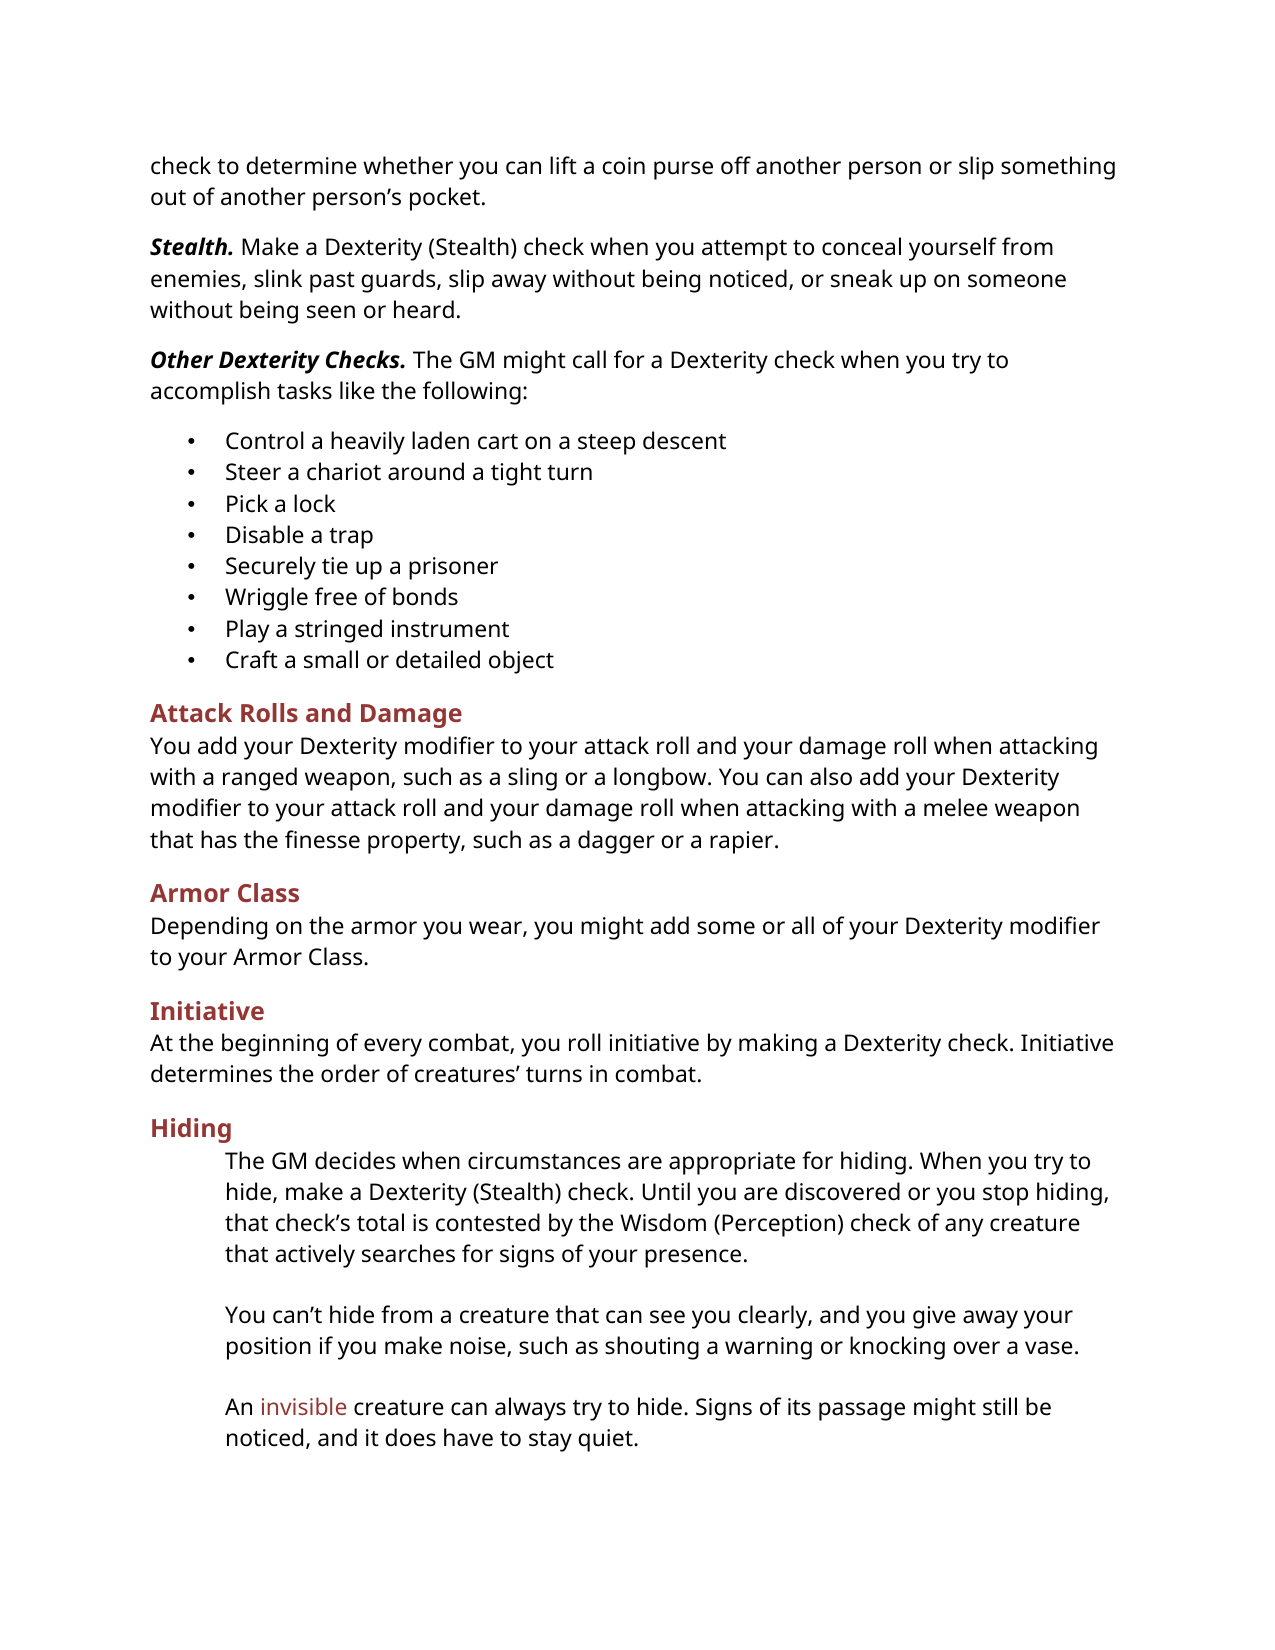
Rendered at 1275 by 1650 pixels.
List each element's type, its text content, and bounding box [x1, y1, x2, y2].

text An invisible creature can always try to hide. Signs of its passage might still be noticed, and it does have to stay quiet. [225, 1391, 1125, 1453]
subtitle Initiative [150, 993, 1125, 1027]
list Pick a lock [187, 487, 1125, 519]
subtitle Attack Rolls and Damage [150, 696, 1125, 730]
text You can’t hide from a creature that can see you clearly, and you give away your position if you make noise, such as shouting a warning or knocking over a vase. [225, 1299, 1125, 1362]
text You add your Dexterity modifier to your attack roll and your damage roll when attacking with a ranged weapon, such as a sling or a longbow. You can also add your Dexterity modifier to your attack roll and your damage roll when attacking with a melee weapon that has the finesse property, such as a dagger or a rapier. [150, 730, 1125, 855]
text Other Dexterity Checks. The GM might call for a Dexterity check when you try to accomplish tasks like the following: [150, 344, 1125, 406]
list Play a stringed instrument [187, 612, 1125, 644]
text check to determine whether you can lift a coin purse off another person or slip something out of another person’s pocket. [150, 150, 1125, 212]
list Securely tie up a prisoner [187, 550, 1125, 581]
subtitle Armor Class [150, 876, 1125, 910]
text Stealth. Make a Dexterity (Stealth) check when you attempt to conceal yourself from enemies, slink past guards, slip away without being noticed, or sneak up on someone without being seen or heard. [150, 231, 1125, 325]
list Wriggle free of bonds [187, 581, 1125, 612]
text At the beginning of every combat, you roll initiative by making a Dexterity check. Initiative determines the order of creatures’ turns in combat. [150, 1027, 1125, 1090]
list Disable a trap [187, 519, 1125, 550]
list Control a heavily laden cart on a steep descent [187, 425, 1125, 456]
list Craft a small or detailed object [187, 644, 1125, 675]
list Steer a chariot around a tight turn [187, 456, 1125, 487]
subtitle Hiding [150, 1111, 1125, 1144]
text Depending on the armor you wear, you might add some or all of your Dexterity modifier to your Armor Class. [150, 910, 1125, 972]
text The GM decides when circumstances are appropriate for hiding. When you try to hide, make a Dexterity (Stealth) check. Until you are discovered or you stop hiding, that check’s total is contested by the Wisdom (Perception) check of any creature that actively searches for signs of your presence. [225, 1144, 1125, 1269]
